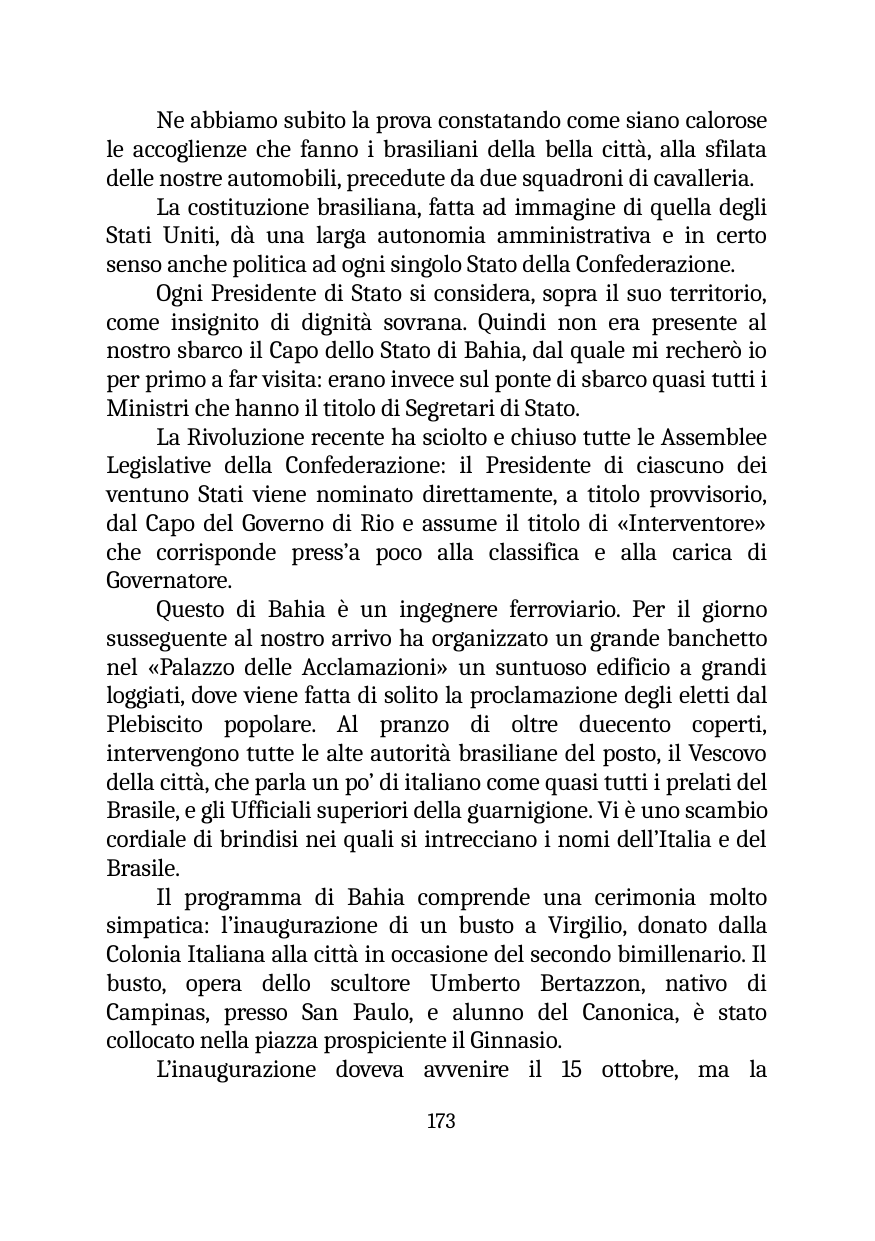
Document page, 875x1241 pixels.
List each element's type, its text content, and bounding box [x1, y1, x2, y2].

text Ne abbiamo subito la prova constatando come siano calorose le accoglienze che fanno i brasiliani della bella città, alla sfilata delle nostre automobili, precedute da due squadroni di cavalleria. [106, 106, 768, 192]
text Il programma di Bahia comprende una cerimonia molto simpatica: l’inaugurazione di un busto a Virgilio, donato dalla Colonia Italiana alla città in occasione del secondo bimillenario. Il busto, opera dello scultore Umberto Bertazzon, nativo di Campinas, presso San Paulo, e alunno del Canonica, è stato collocato nella piazza prospiciente il Ginnasio. [106, 882, 768, 1055]
text La Rivoluzione recente ha sciolto e chiuso tutte le Assemblee Legislative della Confederazione: il Presidente di ciascuno dei ventuno Stati viene nominato direttamente, a titolo provvisorio, dal Capo del Governo di Rio e assume il titolo di «Interventore» che corrisponde press’a poco alla classifica e alla carica di Governatore. [106, 422, 768, 595]
text La costituzione brasiliana, fatta ad immagine di quella degli Stati Uniti, dà una larga autonomia amministrativa e in certo senso anche politica ad ogni singolo Stato della Confederazione. [106, 192, 768, 279]
text L’inaugurazione doveva avvenire il 15 ottobre, ma la [106, 1055, 768, 1084]
text Questo di Bahia è un ingegnere ferroviario. Per il giorno susseguente al nostro arrivo ha organizzato un grande banchetto nel «Palazzo delle Acclamazioni» un suntuoso edificio a grandi loggiati, dove viene fatta di solito la proclamazione degli eletti dal Plebiscito popolare. Al pranzo di oltre duecento coperti, intervengono tutte le alte autorità brasiliane del posto, il Vescovo della città, che parla un po’ di italiano come quasi tutti i prelati del Brasile, e gli Ufficiali superiori della guarnigione. Vi è uno scambio cordiale di brindisi nei quali si intrecciano i nomi dell’Italia e del Brasile. [106, 595, 768, 882]
text Ogni Presidente di Stato si considera, sopra il suo territorio, come insignito di dignità sovrana. Quindi non era presente al nostro sbarco il Capo dello Stato di Bahia, dal quale mi recherò io per primo a far visita: erano invece sul ponte di sbarco quasi tutti i Ministri che hanno il titolo di Segretari di Stato. [106, 279, 768, 422]
